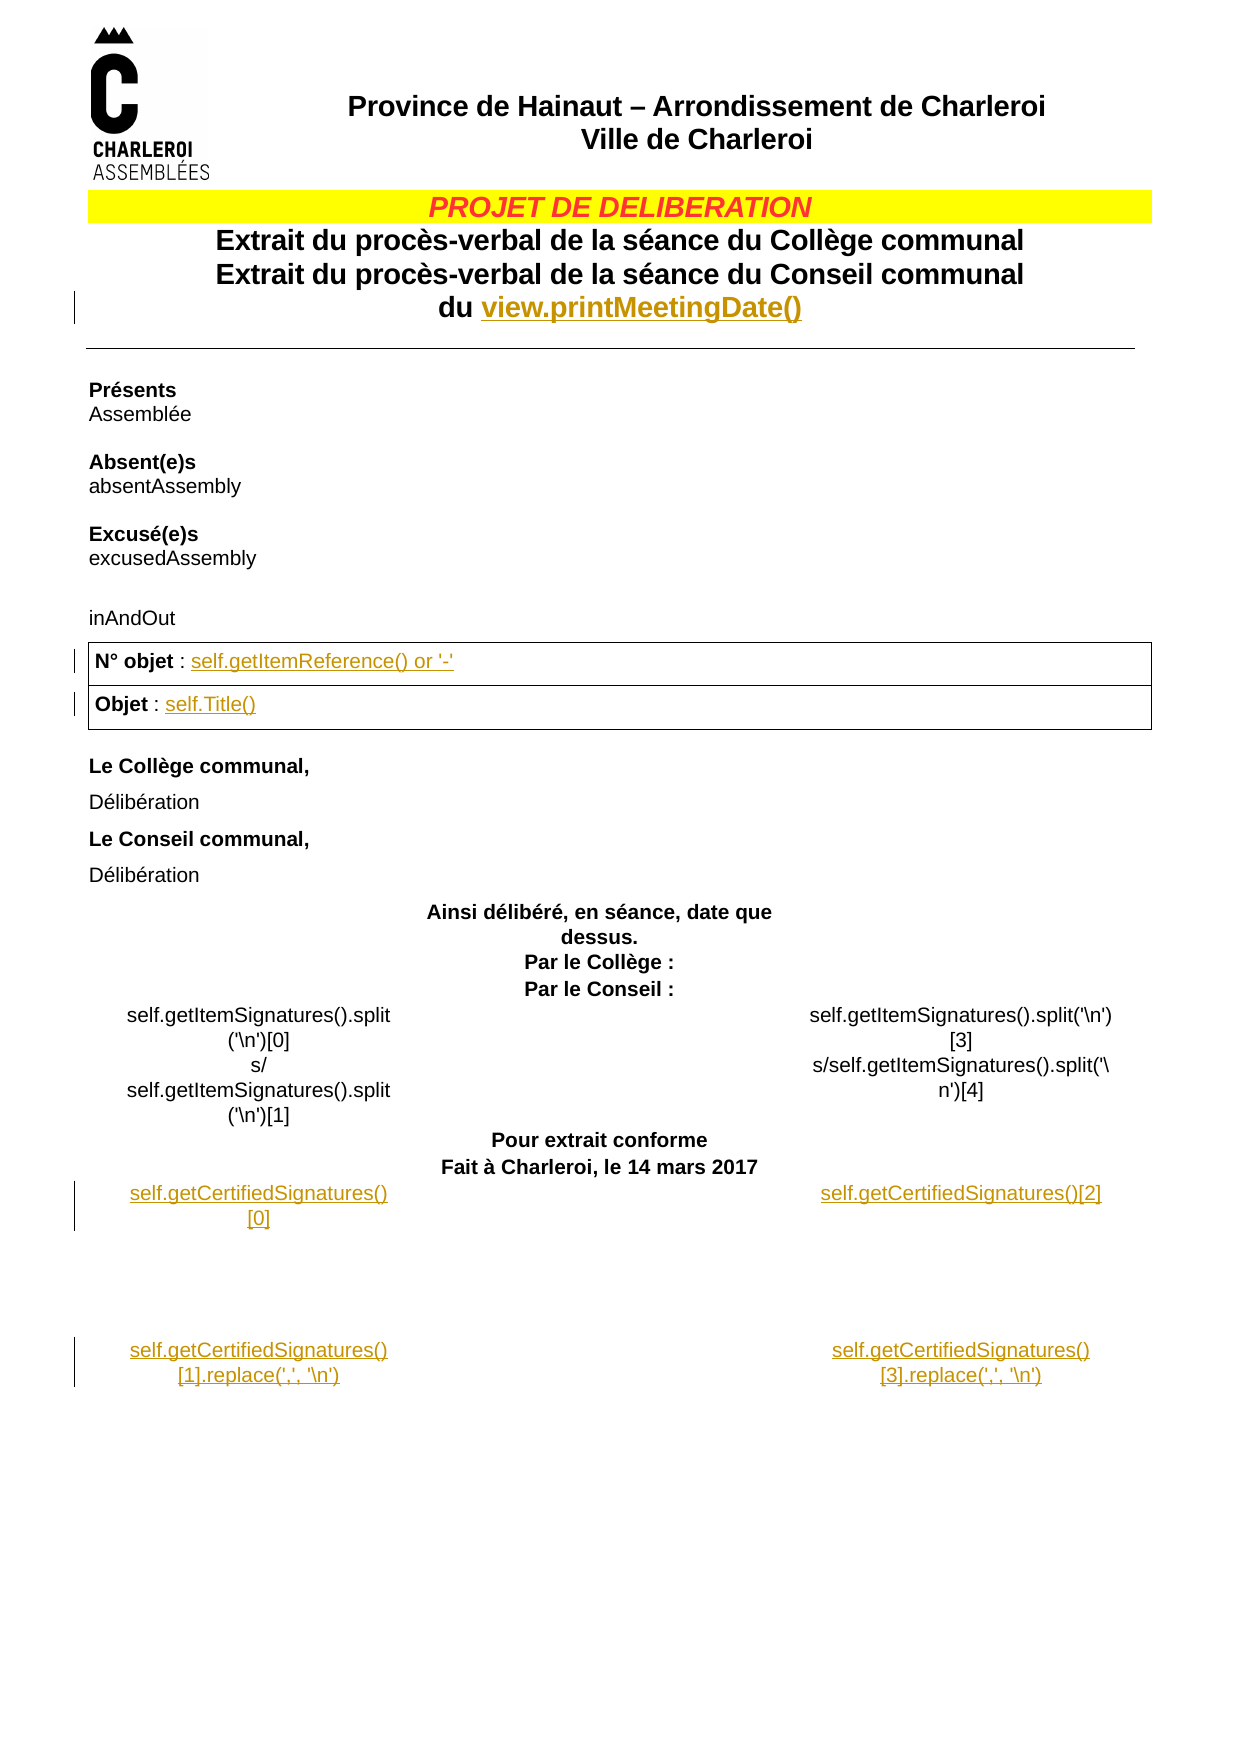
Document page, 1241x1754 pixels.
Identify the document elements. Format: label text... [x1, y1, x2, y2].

table_cell [399, 1257, 800, 1284]
table_cell self.getItemSignatures().split('\n')[0] [118, 1003, 399, 1053]
table_cell [118, 1284, 399, 1310]
subtitle Extrait du procès-verbal de la séance du Conseil communal [88, 257, 1152, 291]
table_cell [399, 1003, 800, 1053]
table_cell Objet : self.Title() [89, 686, 1151, 729]
table_cell Par le Conseil : [399, 976, 800, 1003]
table_cell [118, 1154, 399, 1181]
table_cell [800, 1128, 1122, 1154]
table_cell [399, 1310, 800, 1337]
table_cell self.getCertifiedSignatures()[2] [800, 1181, 1122, 1231]
table_cell [118, 1231, 399, 1257]
table_cell [118, 976, 399, 1003]
table_cell [399, 1053, 800, 1128]
table_cell [399, 1337, 800, 1387]
table_header Ainsi délibéré, en séance, date que dessus. [399, 900, 800, 949]
text absentAssembly [88, 474, 1152, 498]
text Excusé(e)s [88, 522, 1152, 546]
table_cell [118, 1257, 399, 1284]
subtitle Extrait du procès-verbal de la séance du Collège communal [88, 223, 1152, 257]
table_cell [800, 1154, 1122, 1181]
table_cell [800, 1310, 1122, 1337]
text inAndOut [88, 605, 1152, 629]
table_cell Par le Collège : [399, 950, 800, 976]
table_cell [118, 950, 399, 976]
table_header [800, 900, 1122, 949]
text Le Collège communal, [88, 754, 1152, 778]
text Assemblée [88, 402, 1152, 426]
table_cell self.getCertifiedSignatures()[0] [118, 1181, 399, 1231]
table_cell self.getItemSignatures().split('\n')[3] [800, 1003, 1122, 1053]
table_cell Fait à Charleroi, le 14 mars 2017 [399, 1154, 800, 1181]
table_header [118, 900, 399, 949]
subtitle PROJET DE DELIBERATION [88, 190, 1152, 223]
subtitle Présents [88, 378, 1132, 402]
text excusedAssembly [88, 546, 1152, 569]
table_cell [399, 1181, 800, 1231]
text Délibération [88, 790, 1152, 814]
table_cell s/self.getItemSignatures().split('\n')[1] [118, 1053, 399, 1128]
text Délibération [88, 863, 1152, 887]
table_cell self.getCertifiedSignatures()[1].replace(',', '\n') [118, 1337, 399, 1387]
text Absent(e)s [88, 450, 1152, 474]
table_cell [800, 1231, 1122, 1257]
picture [91, 27, 209, 184]
table_cell self.getCertifiedSignatures()[3].replace(',', '\n') [800, 1337, 1122, 1387]
table_cell [800, 1257, 1122, 1284]
text Le Conseil communal, [88, 827, 1152, 851]
table_header N° objet : self.getItemReference() or '-' [89, 643, 1151, 685]
table_cell s/self.getItemSignatures().split('\n')[4] [800, 1053, 1122, 1128]
table_cell [399, 1231, 800, 1257]
table_cell Pour extrait conforme [399, 1128, 800, 1154]
subtitle du view.printMeetingDate() [88, 291, 1152, 324]
table_cell [800, 976, 1122, 1003]
table_cell [118, 1310, 399, 1337]
table_cell [800, 950, 1122, 976]
table_cell [800, 1284, 1122, 1310]
table_cell [399, 1284, 800, 1310]
table_cell [118, 1128, 399, 1154]
